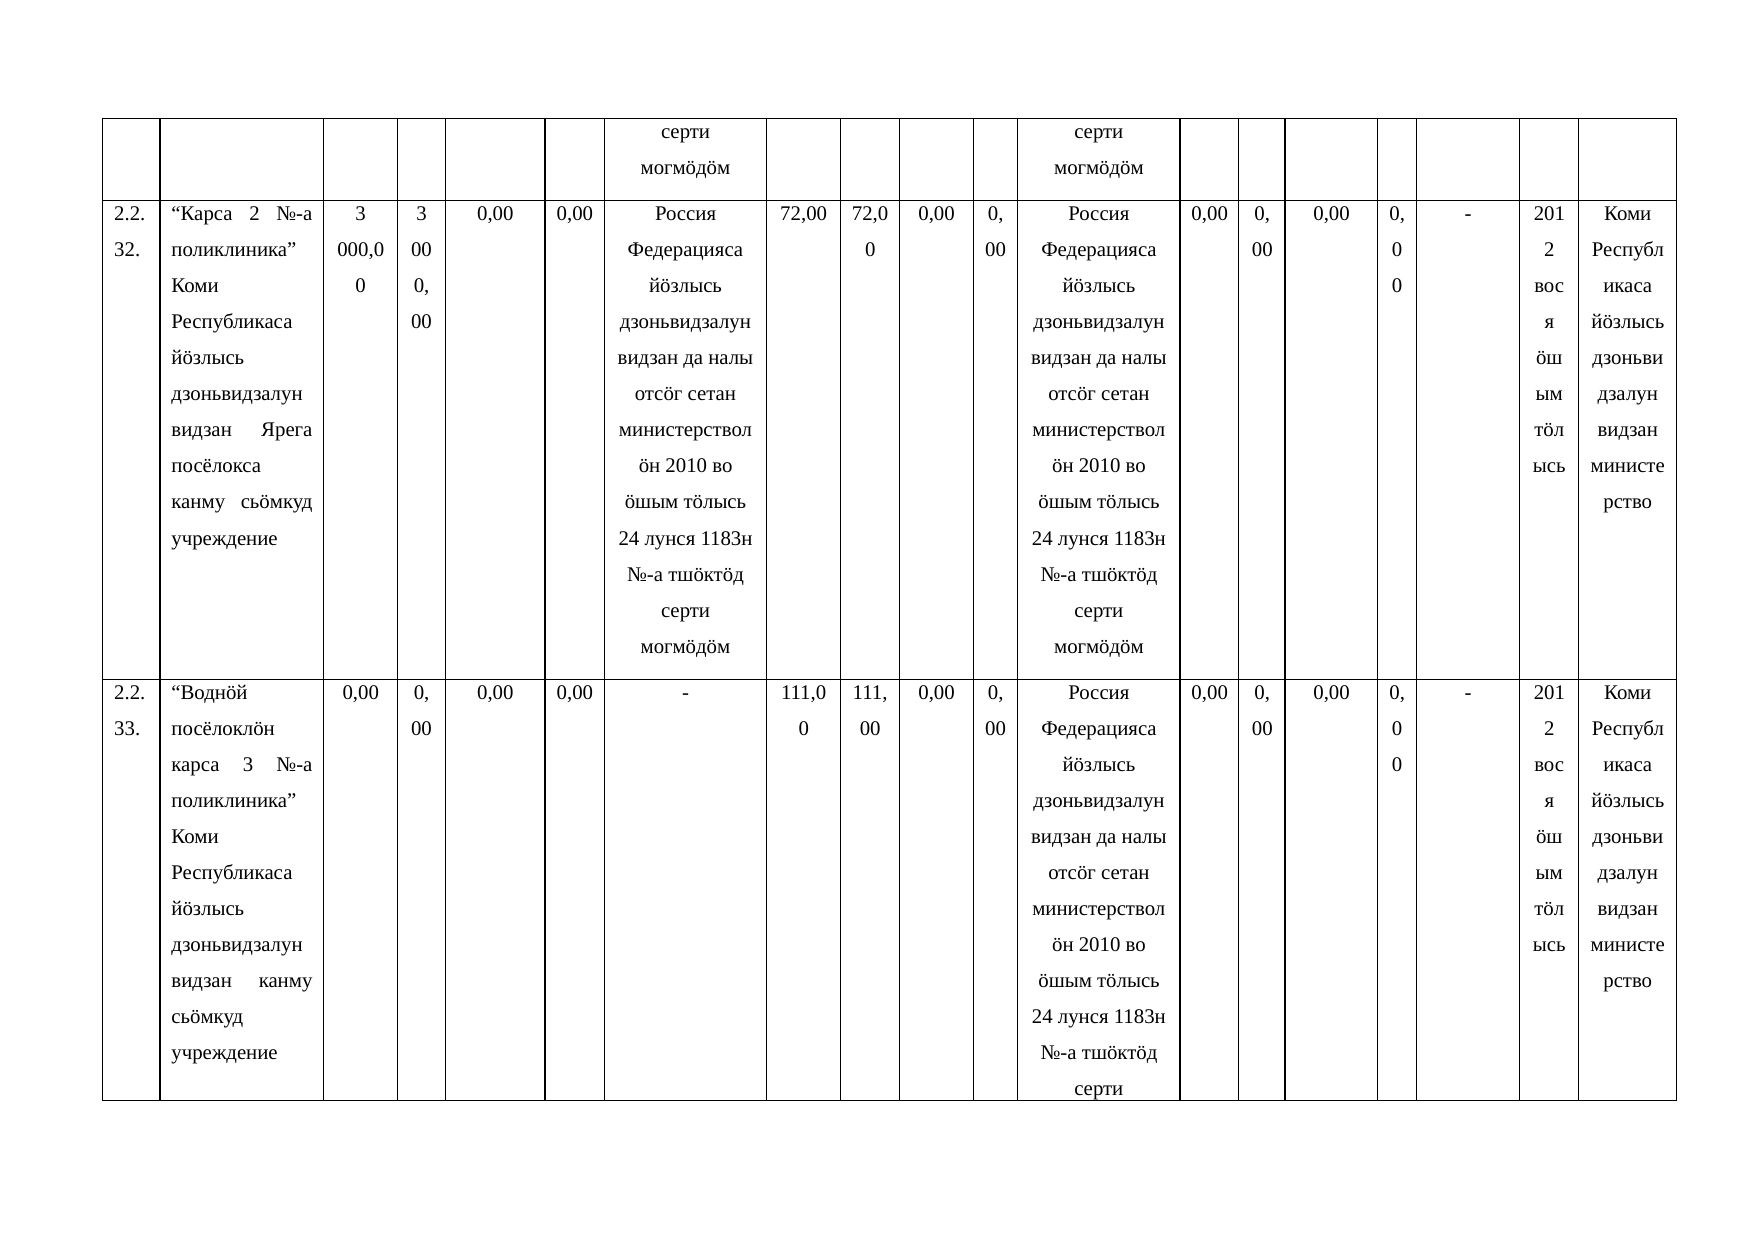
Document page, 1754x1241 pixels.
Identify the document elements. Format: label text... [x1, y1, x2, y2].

table_cell 0,00 [1239, 680, 1284, 1100]
table_cell 72,00 [767, 201, 840, 678]
table_cell 0,00 [1286, 680, 1377, 1100]
table_cell 0,00 [1378, 201, 1416, 678]
table_cell [1378, 119, 1416, 200]
table_cell 111,00 [841, 680, 899, 1100]
table_cell 2.2.33. [103, 680, 159, 1100]
table_cell [1579, 119, 1676, 200]
table_cell 0,00 [546, 201, 604, 678]
table_cell [324, 119, 397, 200]
table_cell “Карса 2 №-а поликлиника” Коми Республикаса йӧзлысь дзоньвидзалун видзан Ярега посёлокса канму сьӧмкуд учреждение [161, 201, 323, 678]
table_cell 3 000,00 [324, 201, 397, 678]
table_cell 0,00 [446, 680, 544, 1100]
table_cell Коми Республикаса йӧзлысь дзоньвидзалун видзан министерство [1579, 680, 1676, 1100]
table_cell серти могмӧдӧм [1018, 119, 1179, 200]
table_cell “Воднӧй посёлоклӧн карса 3 №-а поликлиника” Коми Республикаса йӧзлысь дзоньвидзалун видзан канму сьӧмкуд учреждение [161, 680, 323, 1100]
table_cell Россия Федерацияса йӧзлысь дзоньвидзалун видзан да налы отсӧг сетан министерстволӧн 2010 во ӧшым тӧлысь 24 лунся 1183н №-а тшӧктӧд серти могмӧдӧм [1018, 201, 1179, 678]
table_cell Россия Федерацияса йӧзлысь дзоньвидзалун видзан да налы отсӧг сетан министерстволӧн 2010 во ӧшым тӧлысь 24 лунся 1183н №-а тшӧктӧд серти [1018, 680, 1179, 1100]
table_cell 0,00 [1286, 201, 1377, 678]
table_cell [1239, 119, 1284, 200]
table_cell 2012 вося ӧшым тӧлысь [1520, 201, 1578, 678]
table_cell 0,00 [1239, 201, 1284, 678]
table_cell 0,00 [974, 680, 1017, 1100]
table_cell Россия Федерацияса йӧзлысь дзоньвидзалун видзан да налы отсӧг сетан министерстволӧн 2010 во ӧшым тӧлысь 24 лунся 1183н №-а тшӧктӧд серти могмӧдӧм [605, 201, 766, 678]
table_cell 0,00 [546, 680, 604, 1100]
table_cell [546, 119, 604, 200]
table_cell 3 000,00 [398, 201, 445, 678]
table_cell 2012 вося ӧшым тӧлысь [1520, 680, 1578, 1100]
table_cell [446, 119, 544, 200]
table_cell [1181, 119, 1238, 200]
table_cell 0,00 [900, 680, 973, 1100]
table_cell 0,00 [900, 201, 973, 678]
table_cell 0,00 [398, 680, 445, 1100]
table_cell 111,00 [767, 680, 840, 1100]
table_cell - [1417, 680, 1519, 1100]
table_cell [767, 119, 840, 200]
table_cell [841, 119, 899, 200]
table_cell Коми Республикаса йӧзлысь дзоньвидзалун видзан министерство [1579, 201, 1676, 678]
table_cell серти могмӧдӧм [605, 119, 766, 200]
table_cell - [605, 680, 766, 1100]
table_cell [900, 119, 973, 200]
table_cell 72,00 [841, 201, 899, 678]
table_cell [161, 119, 323, 200]
table_cell 2.2.32. [103, 201, 159, 678]
table_cell 0,00 [1378, 680, 1416, 1100]
table_cell [1520, 119, 1578, 200]
table_cell [103, 119, 159, 200]
table_cell - [1417, 119, 1519, 200]
table_cell [974, 119, 1017, 200]
table_cell 0,00 [974, 201, 1017, 678]
table_cell [1286, 119, 1377, 200]
table_cell 0,00 [446, 201, 544, 678]
table_cell 0,00 [324, 680, 397, 1100]
table_cell 0,00 [1181, 680, 1238, 1100]
table_cell [398, 119, 445, 200]
table_cell 0,00 [1181, 201, 1238, 678]
table_cell - [1417, 201, 1519, 678]
